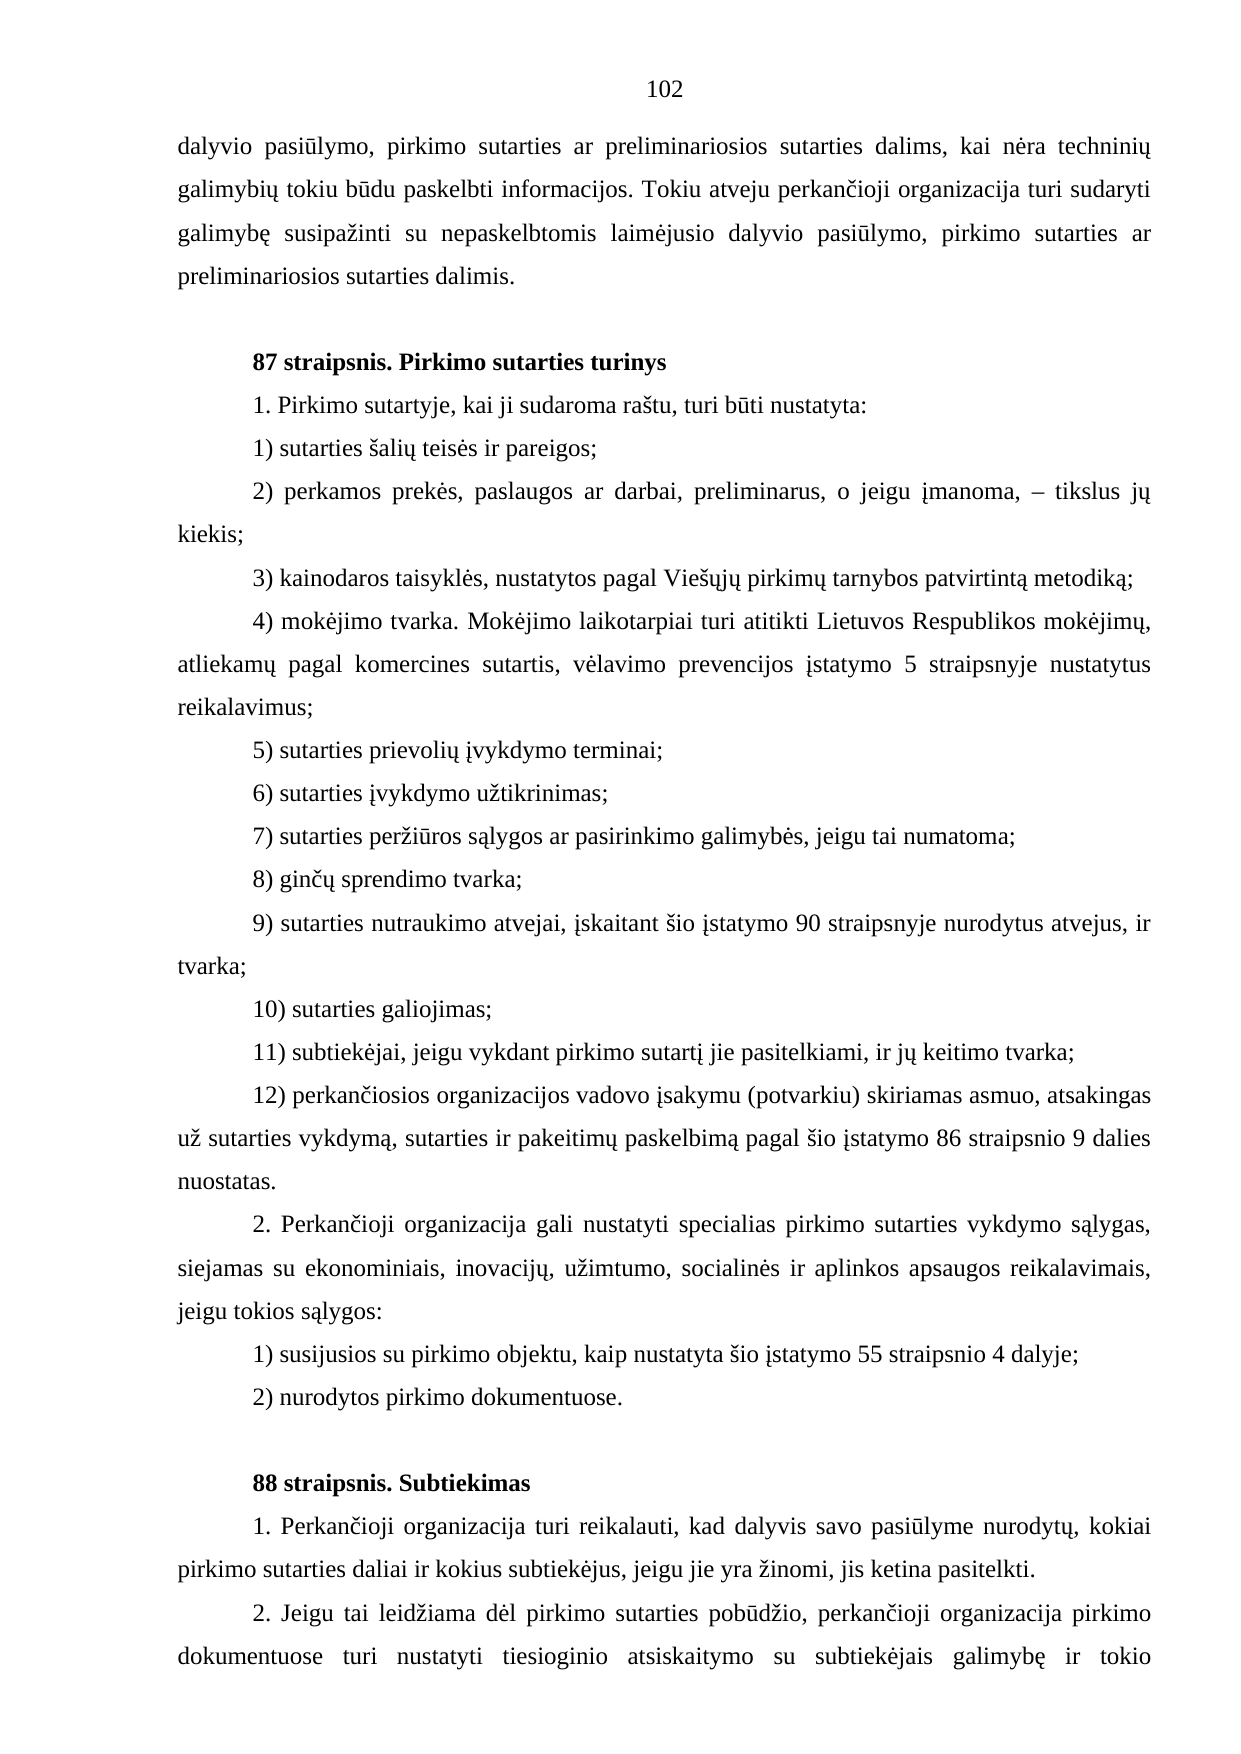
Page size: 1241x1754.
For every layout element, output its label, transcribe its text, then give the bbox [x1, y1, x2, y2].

text 4) mokėjimo tvarka. Mokėjimo laikotarpiai turi atitikti Lietuvos Respublikos mokėjimų, atliekamų pagal komercines sutartis, vėlavimo prevencijos įstatymo 5 straipsnyje nustatytus reikalavimus; [177, 606, 1152, 721]
text 1) susijusios su pirkimo objektu, kaip nustatyta šio įstatymo 55 straipsnio 4 dalyje; [177, 1339, 1152, 1368]
text 8) ginčų sprendimo tvarka; [177, 864, 1152, 893]
text 7) sutarties peržiūros sąlygos ar pasirinkimo galimybės, jeigu tai numatoma; [177, 821, 1152, 850]
text 1. Pirkimo sutartyje, kai ji sudaroma raštu, turi būti nustatyta: [177, 390, 1152, 419]
text 87 straipsnis. Pirkimo sutarties turinys [177, 347, 1152, 376]
text 2. Jeigu tai leidžiama dėl pirkimo sutarties pobūdžio, perkančioji organizacija pirkimo dokumentuose turi nustatyti tiesioginio atsiskaitymo su subtiekėjais galimybę ir tokio [177, 1598, 1152, 1669]
text 6) sutarties įvykdymo užtikrinimas; [177, 778, 1152, 807]
text 3) kainodaros taisyklės, nustatytos pagal Viešųjų pirkimų tarnybos patvirtintą metodiką; [177, 563, 1152, 591]
text 2. Perkančioji organizacija gali nustatyti specialias pirkimo sutarties vykdymo sąlygas, siejamas su ekonominiais, inovacijų, užimtumo, socialinės ir aplinkos apsaugos reikalavimais, jeigu tokios sąlygos: [177, 1209, 1152, 1324]
text 9) sutarties nutraukimo atvejai, įskaitant šio įstatymo 90 straipsnyje nurodytus atvejus, ir tvarka; [177, 908, 1152, 979]
text 1. Perkančioji organizacija turi reikalauti, kad dalyvis savo pasiūlyme nurodytų, kokiai pirkimo sutarties daliai ir kokius subtiekėjus, jeigu jie yra žinomi, jis ketina pasitelkti. [177, 1511, 1152, 1583]
text 10) sutarties galiojimas; [177, 994, 1152, 1023]
text 5) sutarties prievolių įvykdymo terminai; [177, 735, 1152, 764]
text 2) nurodytos pirkimo dokumentuose. [177, 1382, 1152, 1411]
text 12) perkančiosios organizacijos vadovo įsakymu (potvarkiu) skiriamas asmuo, atsakingas už sutarties vykdymą, sutarties ir pakeitimų paskelbimą pagal šio įstatymo 86 straipsnio 9 dalies nuostatas. [177, 1080, 1152, 1195]
text 88 straipsnis. Subtiekimas [177, 1468, 1152, 1497]
text 11) subtiekėjai, jeigu vykdant pirkimo sutartį jie pasitelkiami, ir jų keitimo tvarka; [177, 1037, 1152, 1066]
text 1) sutarties šalių teisės ir pareigos; [177, 433, 1152, 462]
text dalyvio pasiūlymo, pirkimo sutarties ar preliminariosios sutarties dalims, kai nėra techninių galimybių tokiu būdu paskelbti informacijos. Tokiu atveju perkančioji organizacija turi sudaryti galimybę susipažinti su nepaskelbtomis laimėjusio dalyvio pasiūlymo, pirkimo sutarties ar preliminariosios sutarties dalimis. [177, 131, 1152, 289]
text 2) perkamos prekės, paslaugos ar darbai, preliminarus, o jeigu įmanoma, – tikslus jų kiekis; [177, 476, 1152, 548]
